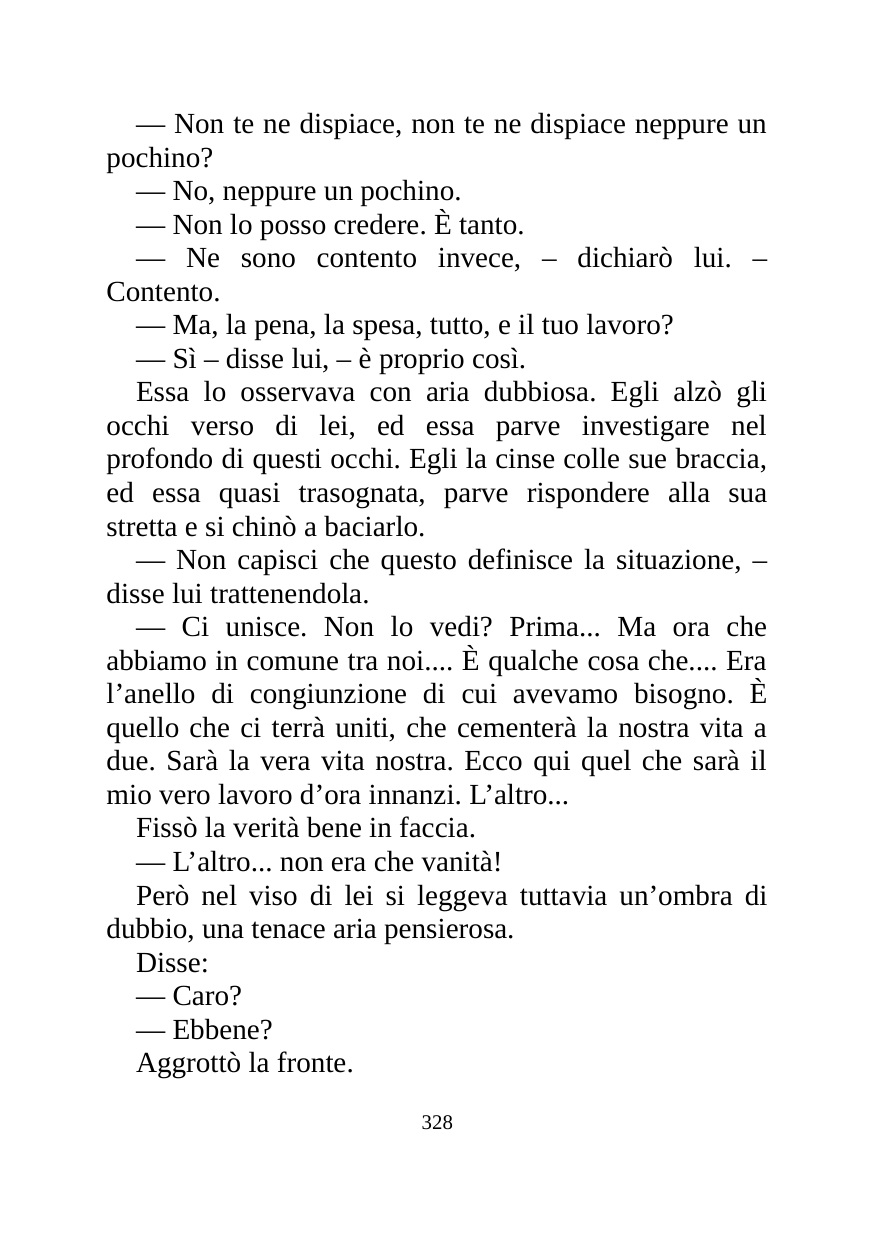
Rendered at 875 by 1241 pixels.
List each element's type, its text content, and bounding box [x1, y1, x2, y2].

text Essa lo osservava con aria dubbiosa. Egli alzò gli occhi verso di lei, ed essa parve investigare nel profondo di questi occhi. Egli la cinse colle sue braccia, ed essa quasi trasognata, parve rispondere alla sua stretta e si chinò a baciarlo. [106, 374, 768, 542]
text — Non te ne dispiace, non te ne dispiace neppure un pochino? [106, 106, 768, 173]
text Fissò la verità bene in faccia. [106, 811, 768, 844]
text — Ma, la pena, la spesa, tutto, e il tuo lavoro? [106, 307, 768, 341]
text Aggrottò la fronte. [106, 1045, 768, 1079]
text — Sì – disse lui, – è proprio così. [106, 341, 768, 374]
text — Ci unisce. Non lo vedi? Prima... Ma ora che abbiamo in comune tra noi.... È qualche cosa che.... Era l’anello di congiunzione di cui avevamo bisogno. È quello che ci terrà uniti, che cementerà la nostra vita a due. Sarà la vera vita nostra. Ecco qui quel che sarà il mio vero lavoro d’ora innanzi. L’altro... [106, 609, 768, 811]
text — Ne sono contento invece, – dichiarò lui. – Contento. [106, 240, 768, 307]
text — Non capisci che questo definisce la situazione, – disse lui trattenendola. [106, 542, 768, 609]
text — No, neppure un pochino. [106, 173, 768, 207]
text — L’altro... non era che vanità! [106, 844, 768, 878]
text — Non lo posso credere. È tanto. [106, 207, 768, 240]
text Però nel viso di lei si leggeva tuttavia un’ombra di dubbio, una tenace aria pensierosa. [106, 878, 768, 945]
text — Caro? [106, 978, 768, 1012]
text — Ebbene? [106, 1012, 768, 1045]
text Disse: [106, 945, 768, 978]
